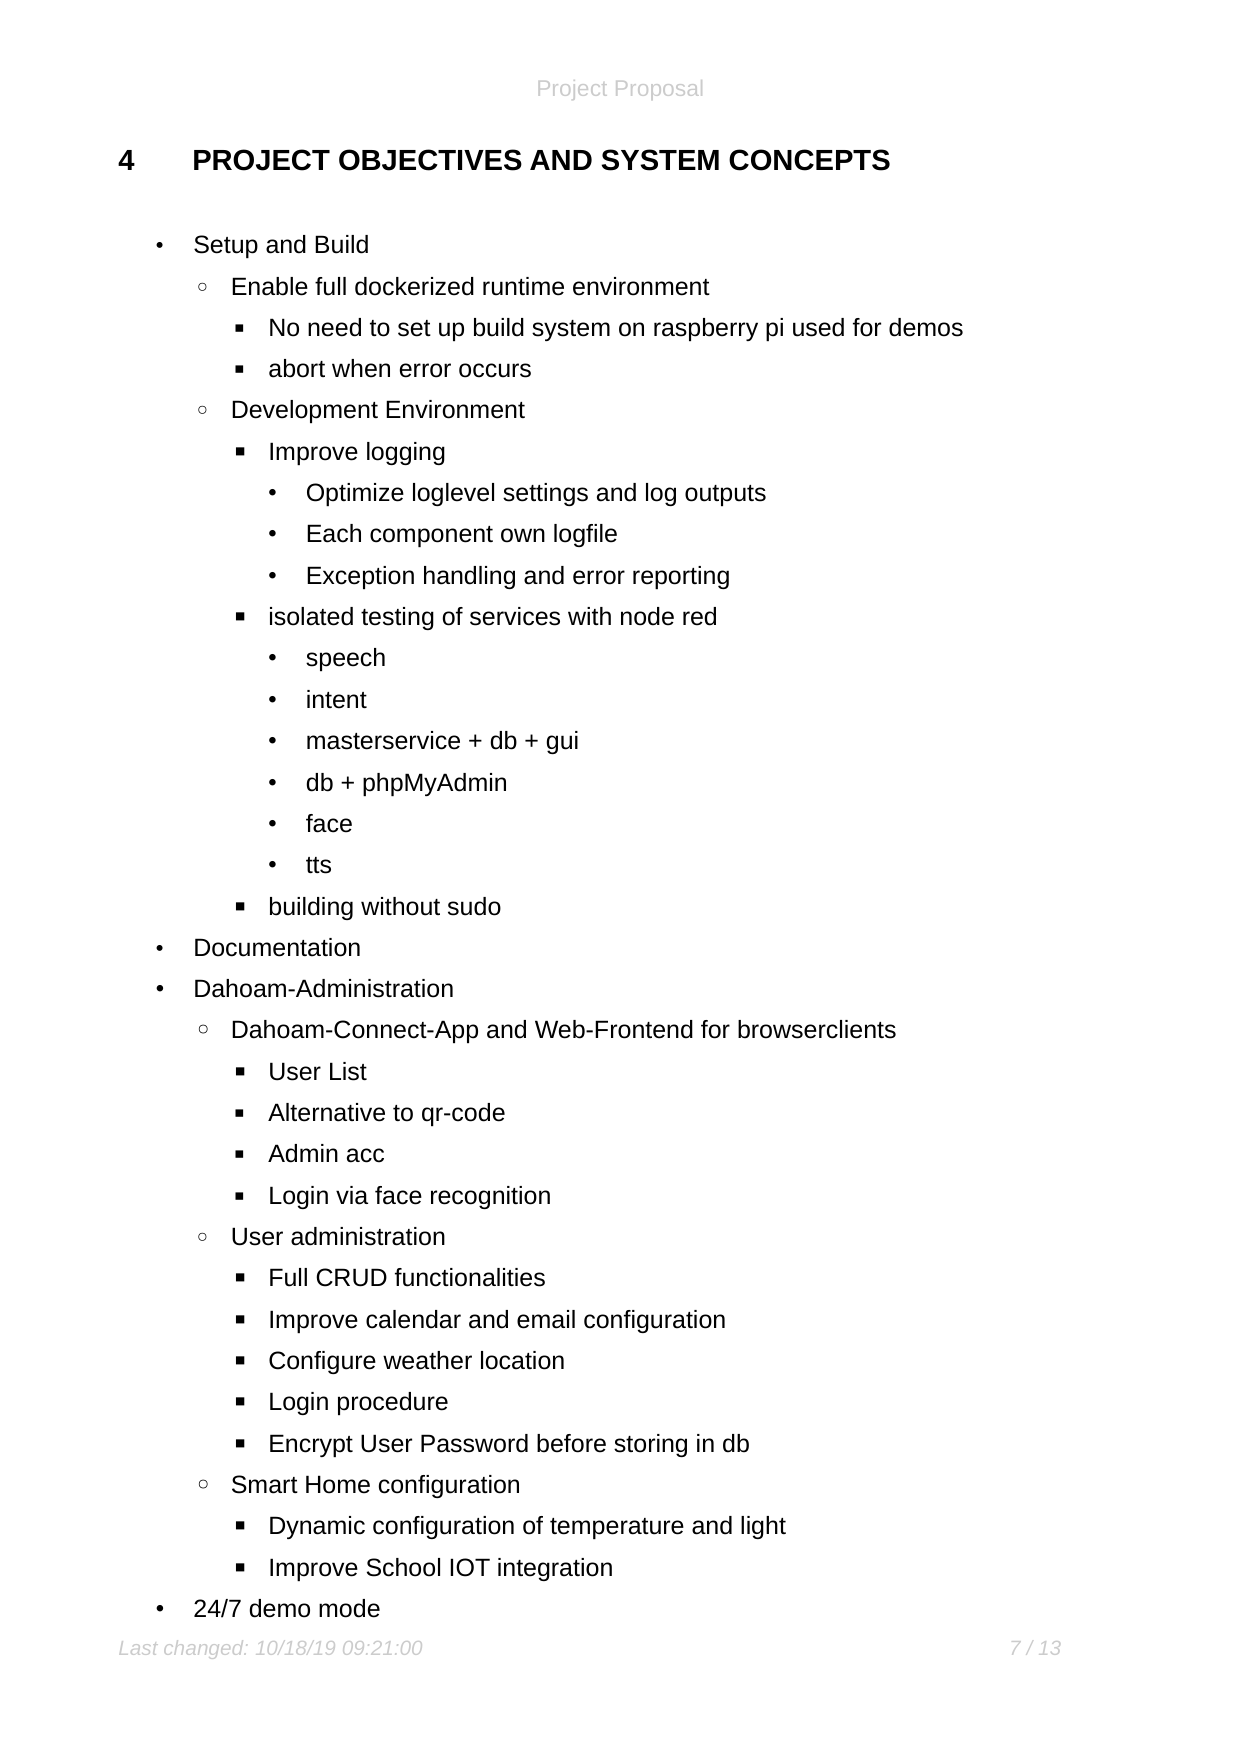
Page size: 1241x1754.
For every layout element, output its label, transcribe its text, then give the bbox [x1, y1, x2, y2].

list Dynamic configuration of temperature and light [231, 1511, 1122, 1540]
list intent [268, 685, 1122, 714]
list masterservice + db + gui [268, 726, 1122, 755]
list Configure weather location [231, 1346, 1122, 1375]
list Enable full dockerized runtime environment [193, 272, 1122, 300]
list Improve School IOT integration [231, 1553, 1122, 1582]
list Encrypt User Password before storing in db [231, 1429, 1122, 1457]
list Improve logging [231, 437, 1122, 466]
list Dahoam-Connect-App and Web-Frontend for browserclients [193, 1016, 1122, 1044]
list No need to set up build system on raspberry pi used for demos [231, 313, 1122, 342]
list isolated testing of services with node red [231, 602, 1122, 631]
list Admin acc [231, 1139, 1122, 1168]
list Development Environment [193, 395, 1122, 424]
list Setup and Build [156, 230, 1122, 259]
subtitle Project Objectives and System Concepts [118, 143, 1122, 177]
list User administration [193, 1222, 1122, 1251]
list face [268, 809, 1122, 838]
list building without sudo [231, 892, 1122, 920]
list Each component own logfile [268, 519, 1122, 548]
list Documentation [156, 933, 1122, 962]
list 24/7 demo mode [156, 1594, 1122, 1623]
list Optimize loglevel settings and log outputs [268, 478, 1122, 507]
list User List [231, 1057, 1122, 1086]
list Login procedure [231, 1387, 1122, 1416]
list Dahoam-Administration [156, 974, 1122, 1003]
list Login via face recognition [231, 1181, 1122, 1209]
list Alternative to qr-code [231, 1098, 1122, 1127]
list db + phpMyAdmin [268, 767, 1122, 796]
list abort when error occurs [231, 354, 1122, 383]
list Smart Home configuration [193, 1470, 1122, 1499]
list tts [268, 850, 1122, 879]
list Full CRUD functionalities [231, 1263, 1122, 1292]
list Exception handling and error reporting [268, 561, 1122, 589]
list Improve calendar and email configuration [231, 1304, 1122, 1333]
list speech [268, 643, 1122, 672]
